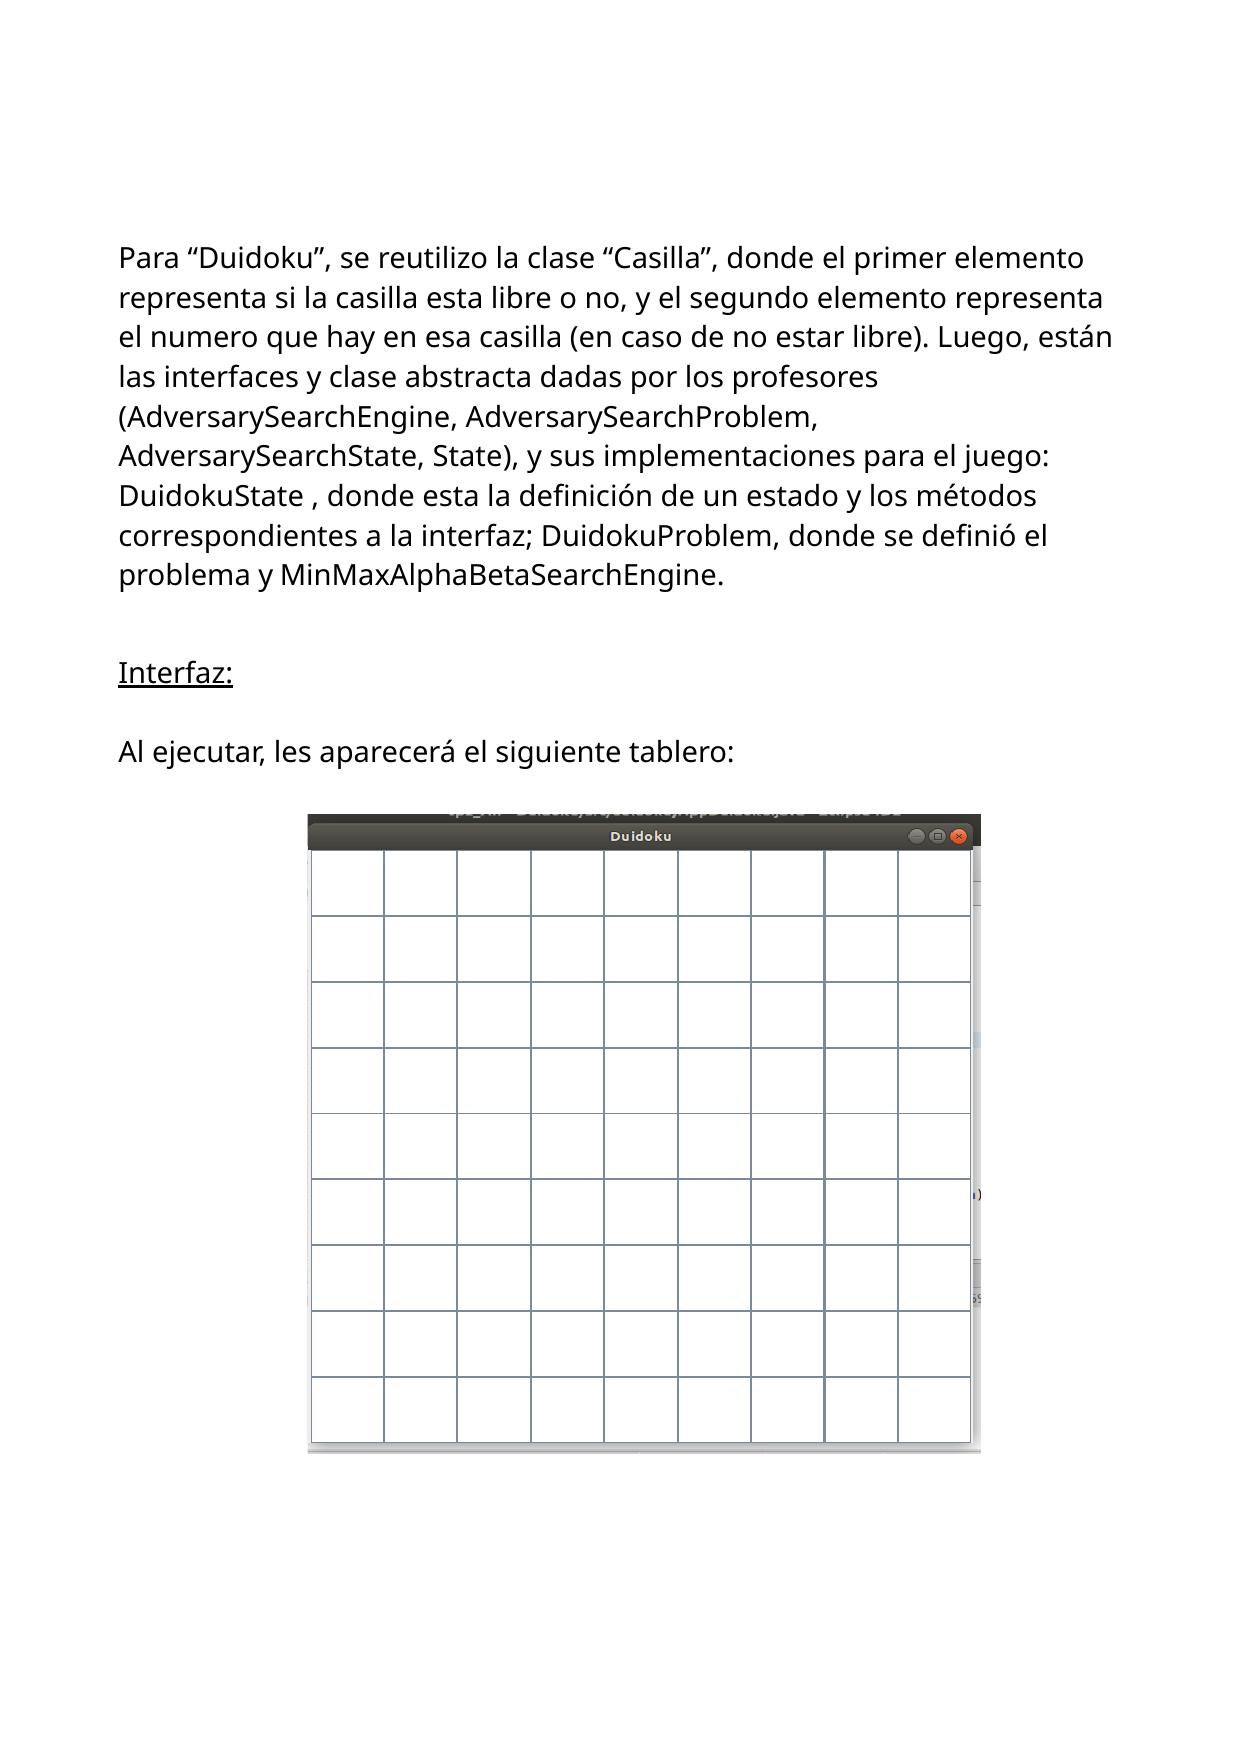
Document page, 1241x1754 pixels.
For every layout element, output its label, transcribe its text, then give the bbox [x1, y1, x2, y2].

text Para “Duidoku”, se reutilizo la clase “Casilla”, donde el primer elemento representa si la casilla esta libre o no, y el segundo elemento representa el numero que hay en esa casilla (en caso de no estar libre). Luego, están las interfaces y clase abstracta dadas por los profesores (AdversarySearchEngine, AdversarySearchProblem, AdversarySearchState, State), y sus implementaciones para el juego: DuidokuState , donde esta la definición de un estado y los métodos correspondientes a la interfaz; DuidokuProblem, donde se definió el problema y MinMaxAlphaBetaSearchEngine. [118, 237, 1122, 594]
text Interfaz: [118, 652, 1122, 692]
picture [307, 814, 981, 1454]
text Al ejecutar, les aparecerá el siguiente tablero: [118, 731, 1122, 771]
